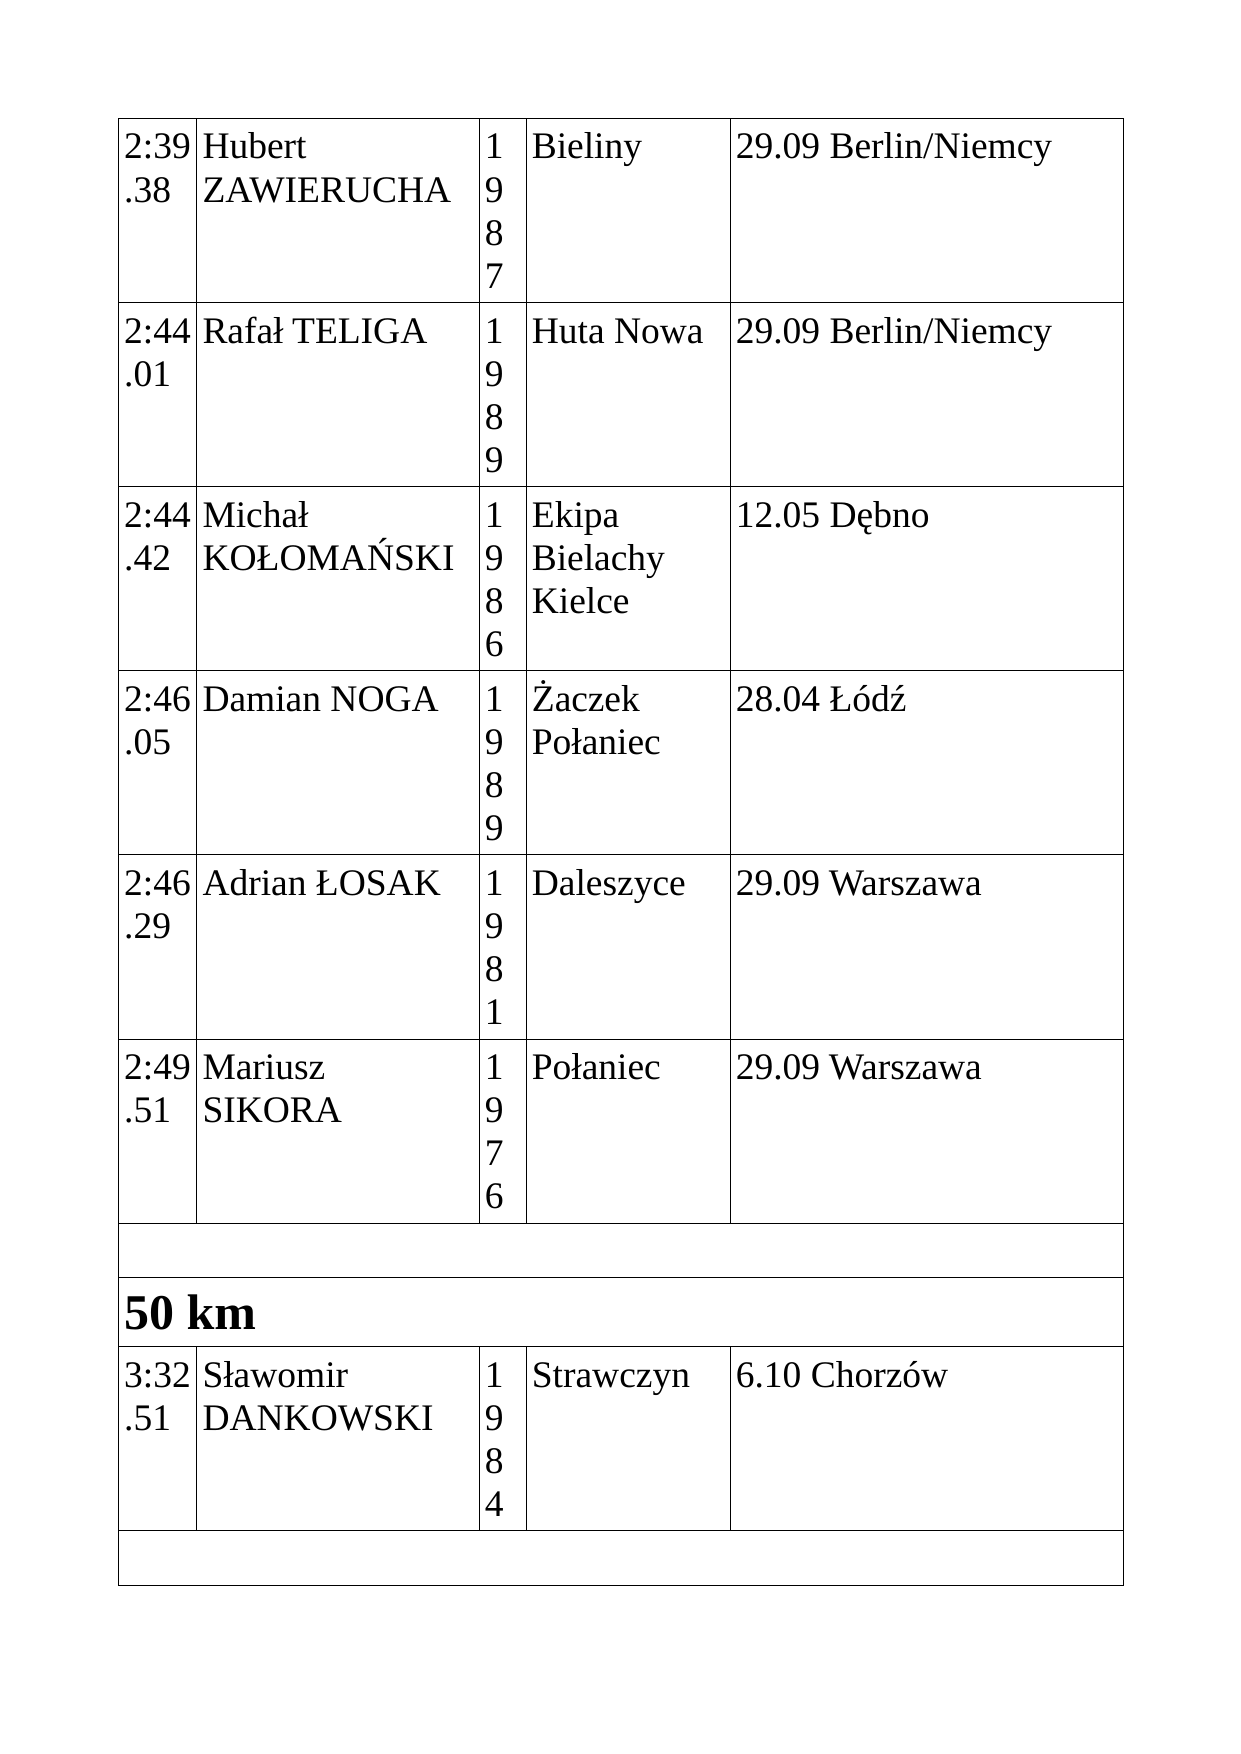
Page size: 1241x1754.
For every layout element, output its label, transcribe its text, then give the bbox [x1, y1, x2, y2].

table_cell 2:49.51 [119, 1040, 196, 1222]
table_cell 29.09 Berlin/Niemcy [731, 119, 1123, 302]
table_cell Damian NOGA [197, 671, 479, 854]
table_cell Hubert ZAWIERUCHA [197, 119, 479, 302]
table_cell [119, 1224, 1123, 1277]
table_cell Ekipa Bielachy Kielce [527, 487, 730, 670]
table_cell Strawczyn [527, 1347, 730, 1530]
table_cell Sławomir DANKOWSKI [197, 1347, 479, 1530]
table_cell 1976 [480, 1040, 526, 1222]
table_cell 28.04 Łódź [731, 671, 1123, 854]
table_cell 6.10 Chorzów [731, 1347, 1123, 1530]
table_cell 29.09 Warszawa [731, 1040, 1123, 1222]
table_cell 2:39.38 [119, 119, 196, 302]
table_cell 2:46.05 [119, 671, 196, 854]
table_cell 29.09 Warszawa [731, 855, 1123, 1038]
table_cell Michał KOŁOMAŃSKI [197, 487, 479, 670]
table_cell 2:46.29 [119, 855, 196, 1038]
table_cell [119, 1531, 1123, 1585]
table_cell 1987 [480, 119, 526, 302]
table_cell 50 km [119, 1278, 1123, 1346]
table_cell Rafał TELIGA [197, 303, 479, 486]
table_cell 2:44.42 [119, 487, 196, 670]
table_cell Żaczek Połaniec [527, 671, 730, 854]
table_cell 12.05 Dębno [731, 487, 1123, 670]
table_cell 29.09 Berlin/Niemcy [731, 303, 1123, 486]
table_cell 2:44.01 [119, 303, 196, 486]
table_cell 1986 [480, 487, 526, 670]
table_cell Adrian ŁOSAK [197, 855, 479, 1038]
table_cell 1981 [480, 855, 526, 1038]
table_cell 1989 [480, 671, 526, 854]
table_cell Huta Nowa [527, 303, 730, 486]
table_cell Bieliny [527, 119, 730, 302]
table_cell Połaniec [527, 1040, 730, 1222]
table_cell Mariusz SIKORA [197, 1040, 479, 1222]
table_cell 1984 [480, 1347, 526, 1530]
table_cell Daleszyce [527, 855, 730, 1038]
table_cell 1989 [480, 303, 526, 486]
table_cell 3:32.51 [119, 1347, 196, 1530]
